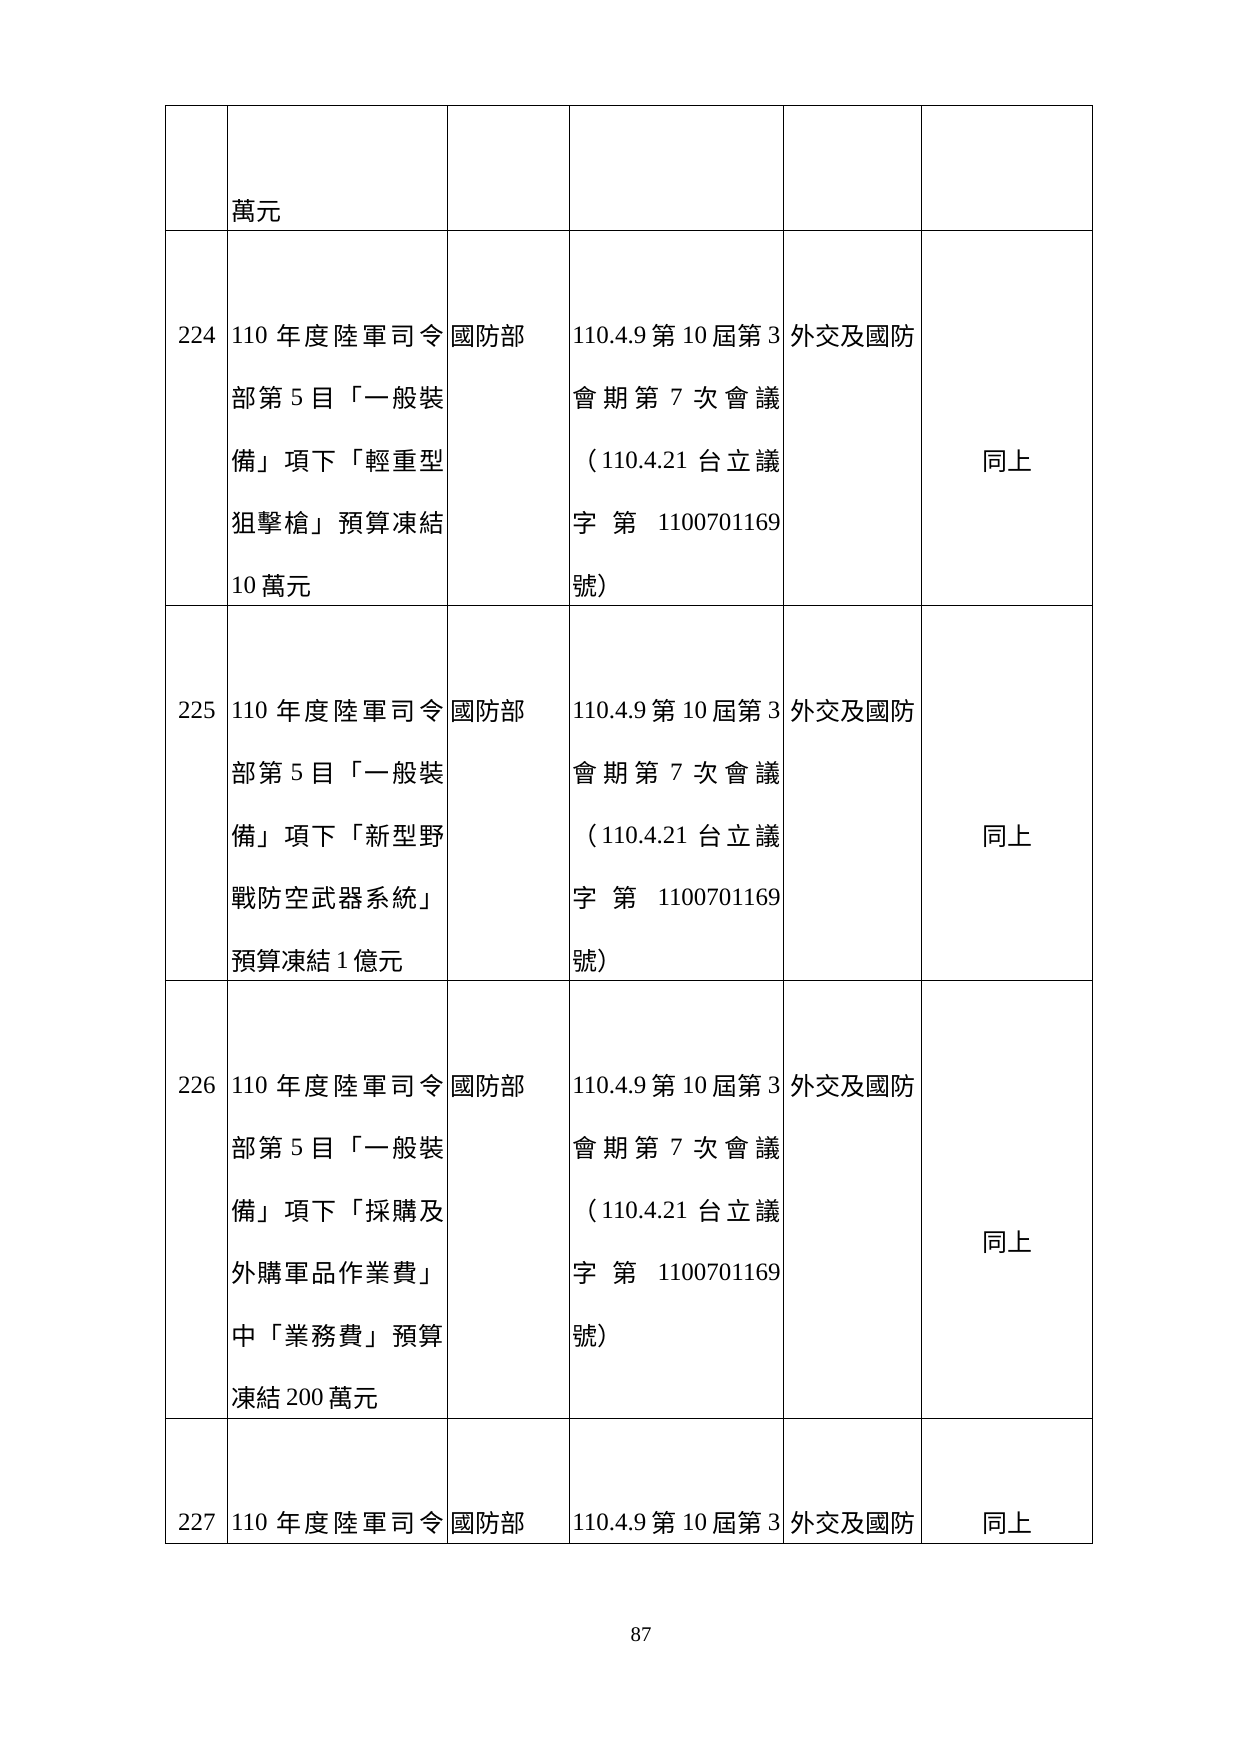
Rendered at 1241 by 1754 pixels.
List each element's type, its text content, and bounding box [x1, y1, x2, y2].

table_cell 110年度陸軍司令部第5目「一般裝備」項下「新型野戰防空武器系統」預算凍結1億元 [228, 606, 447, 980]
table_cell 同上 [922, 1419, 1092, 1543]
table_cell 110年度陸軍司令 [228, 1419, 447, 1543]
table_cell [166, 1419, 227, 1543]
table_cell [166, 231, 227, 605]
table_cell [166, 606, 227, 980]
table_cell 國防部 [448, 1419, 569, 1543]
table_cell 外交及國防 [784, 231, 921, 605]
table_cell 110.4.9第10屆第3 [570, 1419, 783, 1543]
table_cell [784, 106, 921, 230]
table_cell [166, 981, 227, 1418]
table_cell 110.4.9第10屆第3會期第7次會議（110.4.21台立議字第1100701169號） [570, 231, 783, 605]
table_cell 110年度陸軍司令部第5目「一般裝備」項下「採購及外購軍品作業費」中「業務費」預算凍結200萬元 [228, 981, 447, 1418]
table_cell 國防部 [448, 981, 569, 1418]
table_cell [448, 106, 569, 230]
table_cell 國防部 [448, 606, 569, 980]
table_cell 萬元 [228, 106, 447, 230]
table_cell 同上 [922, 981, 1092, 1418]
table_cell [570, 106, 783, 230]
table_cell [922, 106, 1092, 230]
table_cell 國防部 [448, 231, 569, 605]
table_cell 110.4.9第10屆第3會期第7次會議（110.4.21台立議字第1100701169號） [570, 606, 783, 980]
table_cell 外交及國防 [784, 981, 921, 1418]
table_cell [166, 106, 227, 230]
table_cell 外交及國防 [784, 1419, 921, 1543]
table_cell 外交及國防 [784, 606, 921, 980]
table_cell 同上 [922, 231, 1092, 605]
table_cell 同上 [922, 606, 1092, 980]
table_cell 110.4.9第10屆第3會期第7次會議（110.4.21台立議字第1100701169號） [570, 981, 783, 1418]
table_cell 110年度陸軍司令部第5目「一般裝備」項下「輕重型狙擊槍」預算凍結10萬元 [228, 231, 447, 605]
